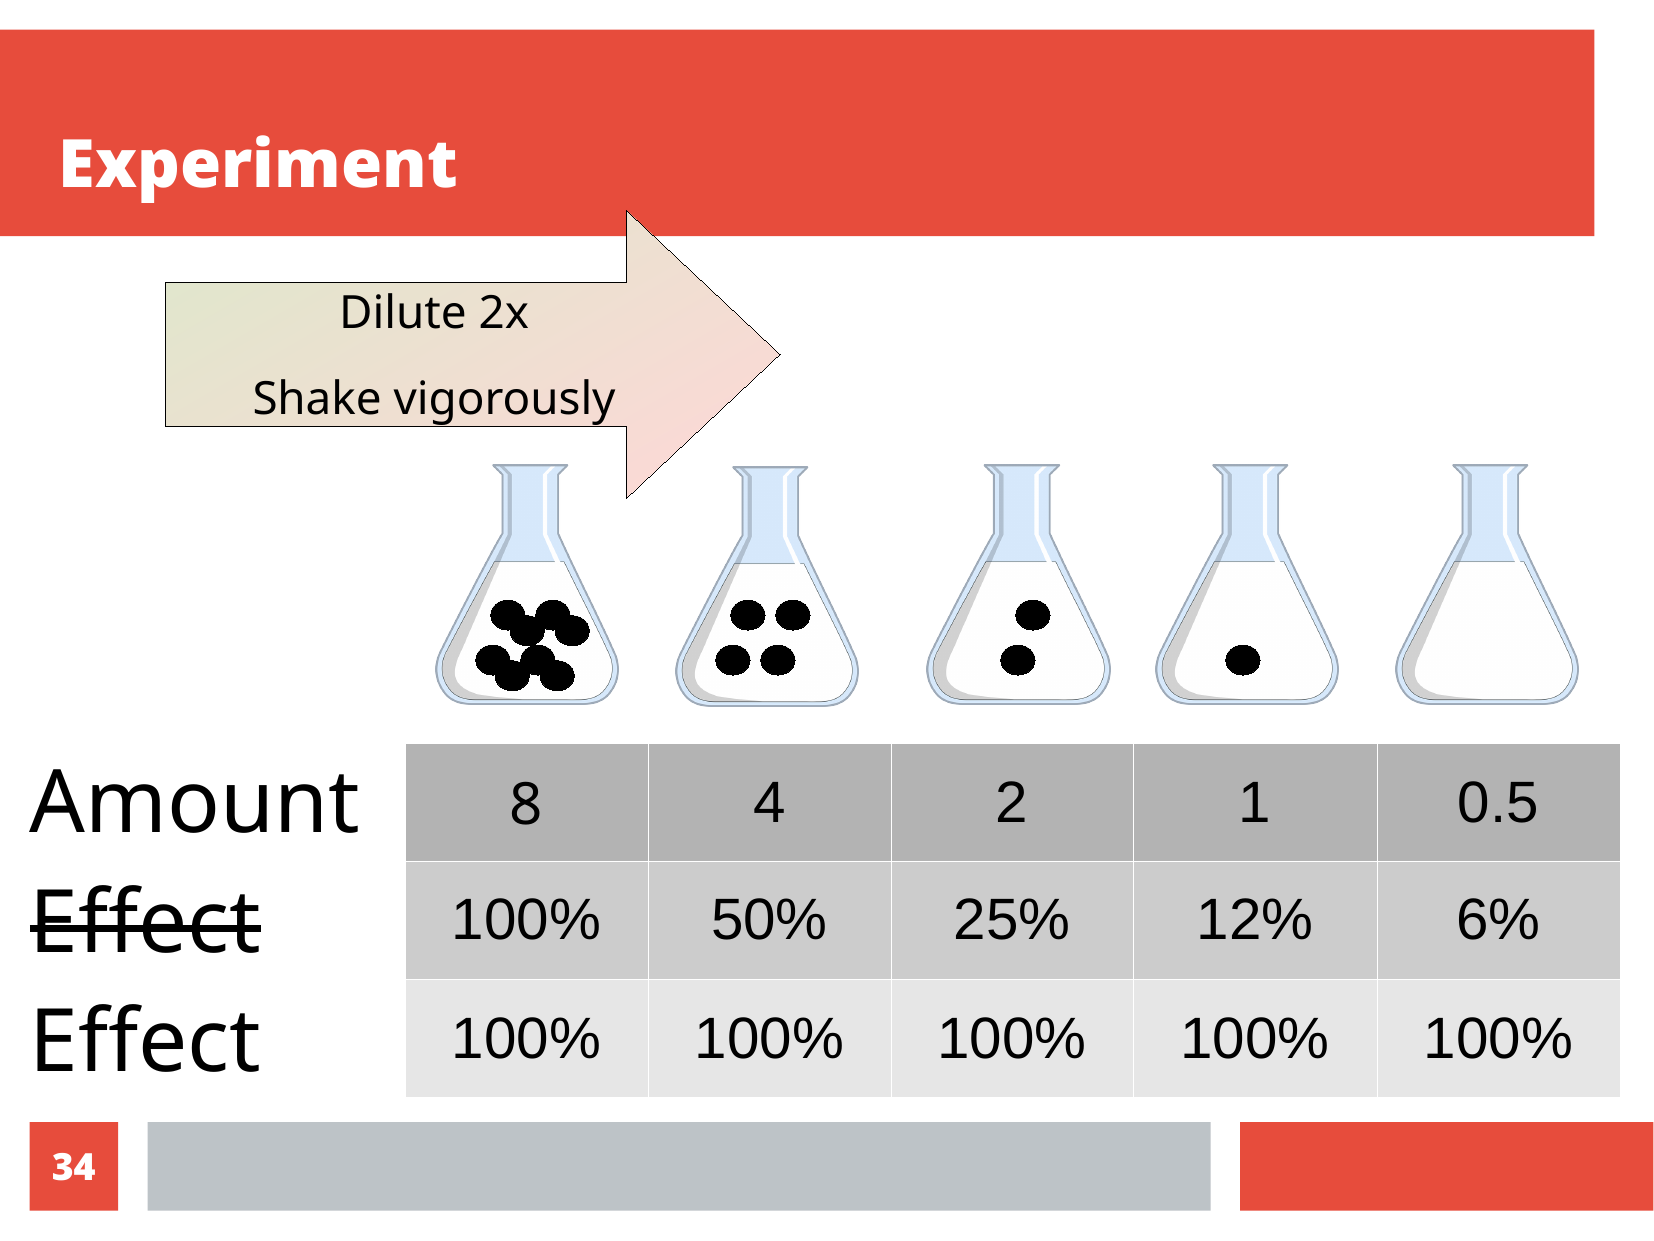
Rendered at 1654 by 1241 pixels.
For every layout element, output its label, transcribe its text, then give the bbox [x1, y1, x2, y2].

text_box [1015, 600, 1051, 631]
table_header 1 [1134, 744, 1377, 861]
text_box [475, 600, 590, 691]
table_cell 50% [649, 862, 891, 979]
table_cell 100% [1378, 980, 1620, 1097]
table_header 8 [406, 744, 648, 861]
picture [1155, 464, 1339, 706]
text_box [1000, 645, 1036, 676]
text_box Amount Effect Effect [15, 757, 391, 1079]
table_cell 6% [1378, 862, 1620, 979]
table_cell 25% [892, 862, 1133, 979]
table_cell 12% [1134, 862, 1377, 979]
table_cell 100% [1134, 980, 1377, 1097]
picture [675, 466, 859, 707]
text_box Dilute 2x Shake vigorously [165, 210, 781, 499]
picture [435, 464, 619, 706]
table_header 0.5 [1378, 744, 1620, 861]
table_header 2 [892, 744, 1133, 861]
text_box [730, 600, 766, 631]
table_cell 100% [406, 980, 648, 1097]
table_header 4 [649, 744, 891, 861]
picture [1395, 464, 1579, 706]
table_cell 100% [406, 862, 648, 979]
text_box [760, 645, 796, 676]
text_box [775, 600, 811, 631]
text_box [1225, 645, 1261, 676]
table_cell 100% [649, 980, 891, 1097]
title Experiment [59, 59, 1595, 207]
text_box [715, 645, 751, 676]
table_cell 100% [892, 980, 1133, 1097]
picture [926, 464, 1111, 706]
